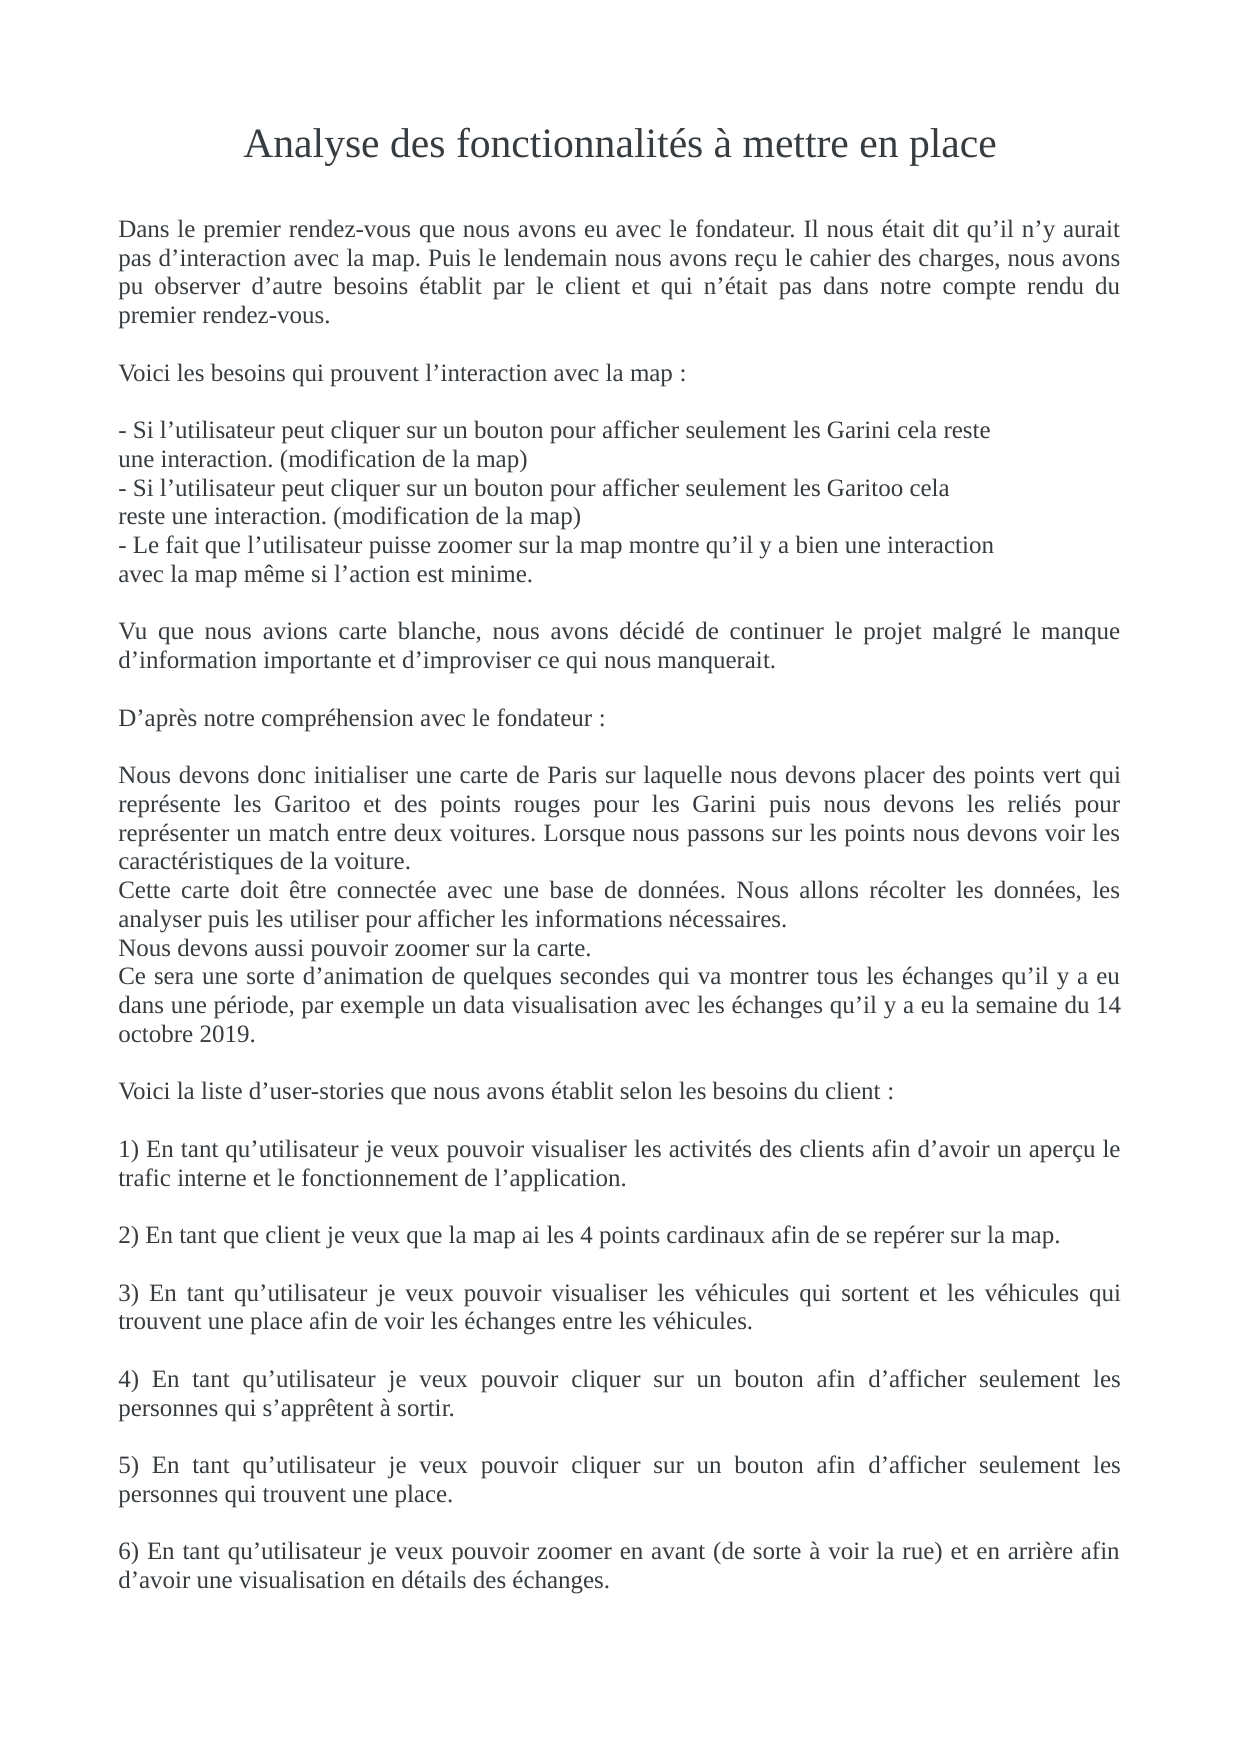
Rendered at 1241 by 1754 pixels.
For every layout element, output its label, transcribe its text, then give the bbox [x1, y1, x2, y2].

text 6) En tant qu’utilisateur je veux pouvoir zoomer en avant (de sorte à voir la rue) et en arrière afin d’avoir une visualisation en détails des échanges. [118, 1536, 1122, 1594]
text Nous devons donc initialiser une carte de Paris sur laquelle nous devons placer des points vert qui représente les Garitoo et des points rouges pour les Garini puis nous devons les reliés pour représenter un match entre deux voitures. Lorsque nous passons sur les points nous devons voir les caractéristiques de la voiture. [118, 760, 1122, 875]
text Nous devons aussi pouvoir zoomer sur la carte. [118, 933, 1122, 961]
text Cette carte doit être connectée avec une base de données. Nous allons récolter les données, les analyser puis les utiliser pour afficher les informations nécessaires. [118, 875, 1122, 933]
text - Si l’utilisateur peut cliquer sur un bouton pour afficher seulement les Garini cela reste [118, 415, 1122, 444]
text une interaction. (modification de la map) [118, 444, 1122, 473]
text Ce sera une sorte d’animation de quelques secondes qui va montrer tous les échanges qu’il y a eu dans une période, par exemple un data visualisation avec les échanges qu’il y a eu la semaine du 14 octobre 2019. [118, 961, 1122, 1048]
text reste une interaction. (modification de la map) [118, 501, 1122, 530]
text D’après notre compréhension avec le fondateur : [118, 703, 1122, 731]
text Voici la liste d’user-stories que nous avons établit selon les besoins du client : [118, 1076, 1122, 1105]
text Voici les besoins qui prouvent l’interaction avec la map : [118, 358, 1122, 386]
text 1) En tant qu’utilisateur je veux pouvoir visualiser les activités des clients afin d’avoir un aperçu le trafic interne et le fonctionnement de l’application. [118, 1134, 1122, 1191]
text 5) En tant qu’utilisateur je veux pouvoir cliquer sur un bouton afin d’afficher seulement les personnes qui trouvent une place. [118, 1450, 1122, 1508]
text avec la map même si l’action est minime. [118, 559, 1122, 588]
text 3) En tant qu’utilisateur je veux pouvoir visualiser les véhicules qui sortent et les véhicules qui trouvent une place afin de voir les échanges entre les véhicules. [118, 1278, 1122, 1335]
text Dans le premier rendez-vous que nous avons eu avec le fondateur. Il nous était dit qu’il n’y aurait pas d’interaction avec la map. Puis le lendemain nous avons reçu le cahier des charges, nous avons pu observer d’autre besoins établit par le client et qui n’était pas dans notre compte rendu du premier rendez-vous. [118, 214, 1122, 329]
text - Si l’utilisateur peut cliquer sur un bouton pour afficher seulement les Garitoo cela [118, 473, 1122, 501]
text 2) En tant que client je veux que la map ai les 4 points cardinaux afin de se repérer sur la map. [118, 1220, 1122, 1249]
text - Le fait que l’utilisateur puisse zoomer sur la map montre qu’il y a bien une interaction [118, 530, 1122, 559]
text Analyse des fonctionnalités à mettre en place [118, 118, 1122, 166]
text 4) En tant qu’utilisateur je veux pouvoir cliquer sur un bouton afin d’afficher seulement les personnes qui s’apprêtent à sortir. [118, 1364, 1122, 1421]
text Vu que nous avions carte blanche, nous avons décidé de continuer le projet malgré le manque d’information importante et d’improviser ce qui nous manquerait. [118, 616, 1122, 674]
